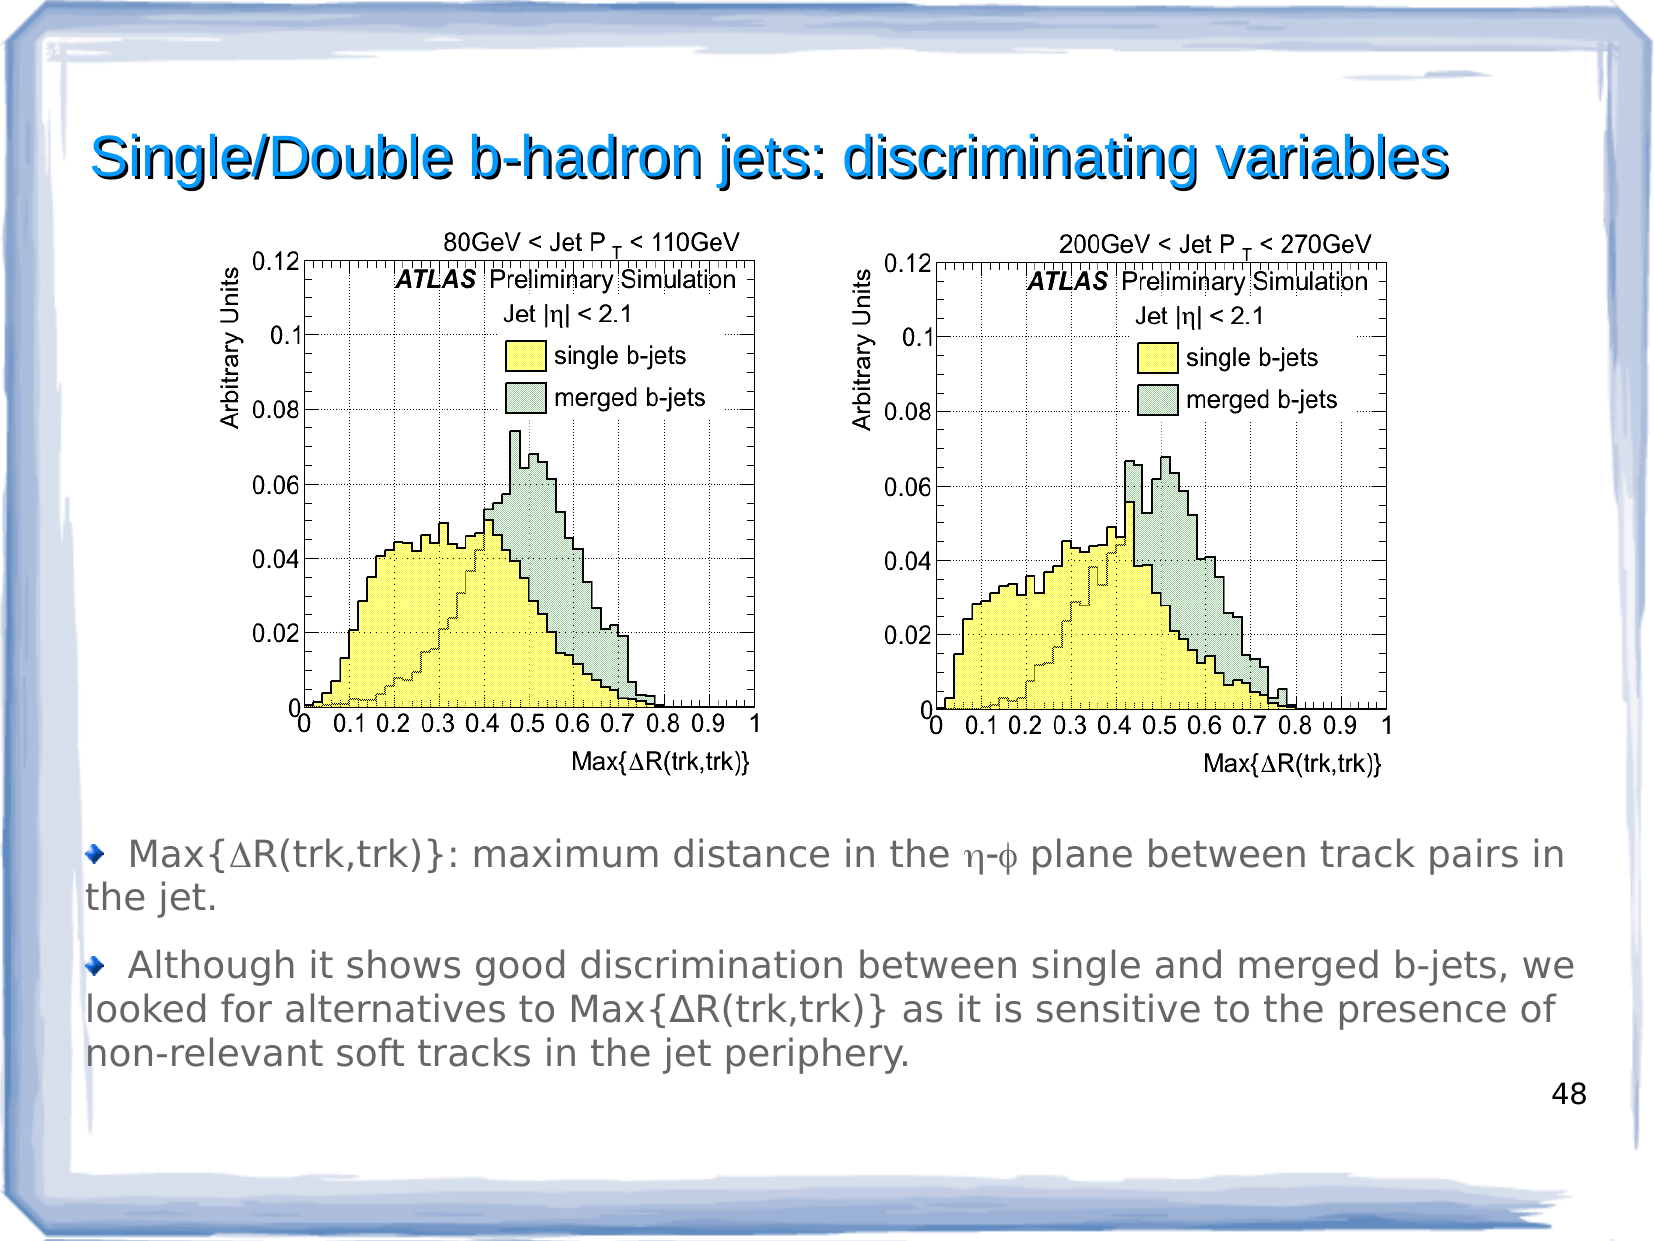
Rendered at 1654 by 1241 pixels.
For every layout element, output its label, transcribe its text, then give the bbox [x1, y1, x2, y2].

text_box Max{DR(trk,trk)}: maximum distance in the h-f plane between track pairs in the jet. Although it shows good discrimination between single and merged b-jets, we looked for alternatives to Max{∆R(trk,trk)} as it is sensitive to the presence of non-relevant soft tracks in the jet periphery. [70, 825, 1653, 1088]
title Single/Double b-hadron jets: discriminating variables [89, 83, 1473, 230]
picture [0, 0, 1654, 1241]
